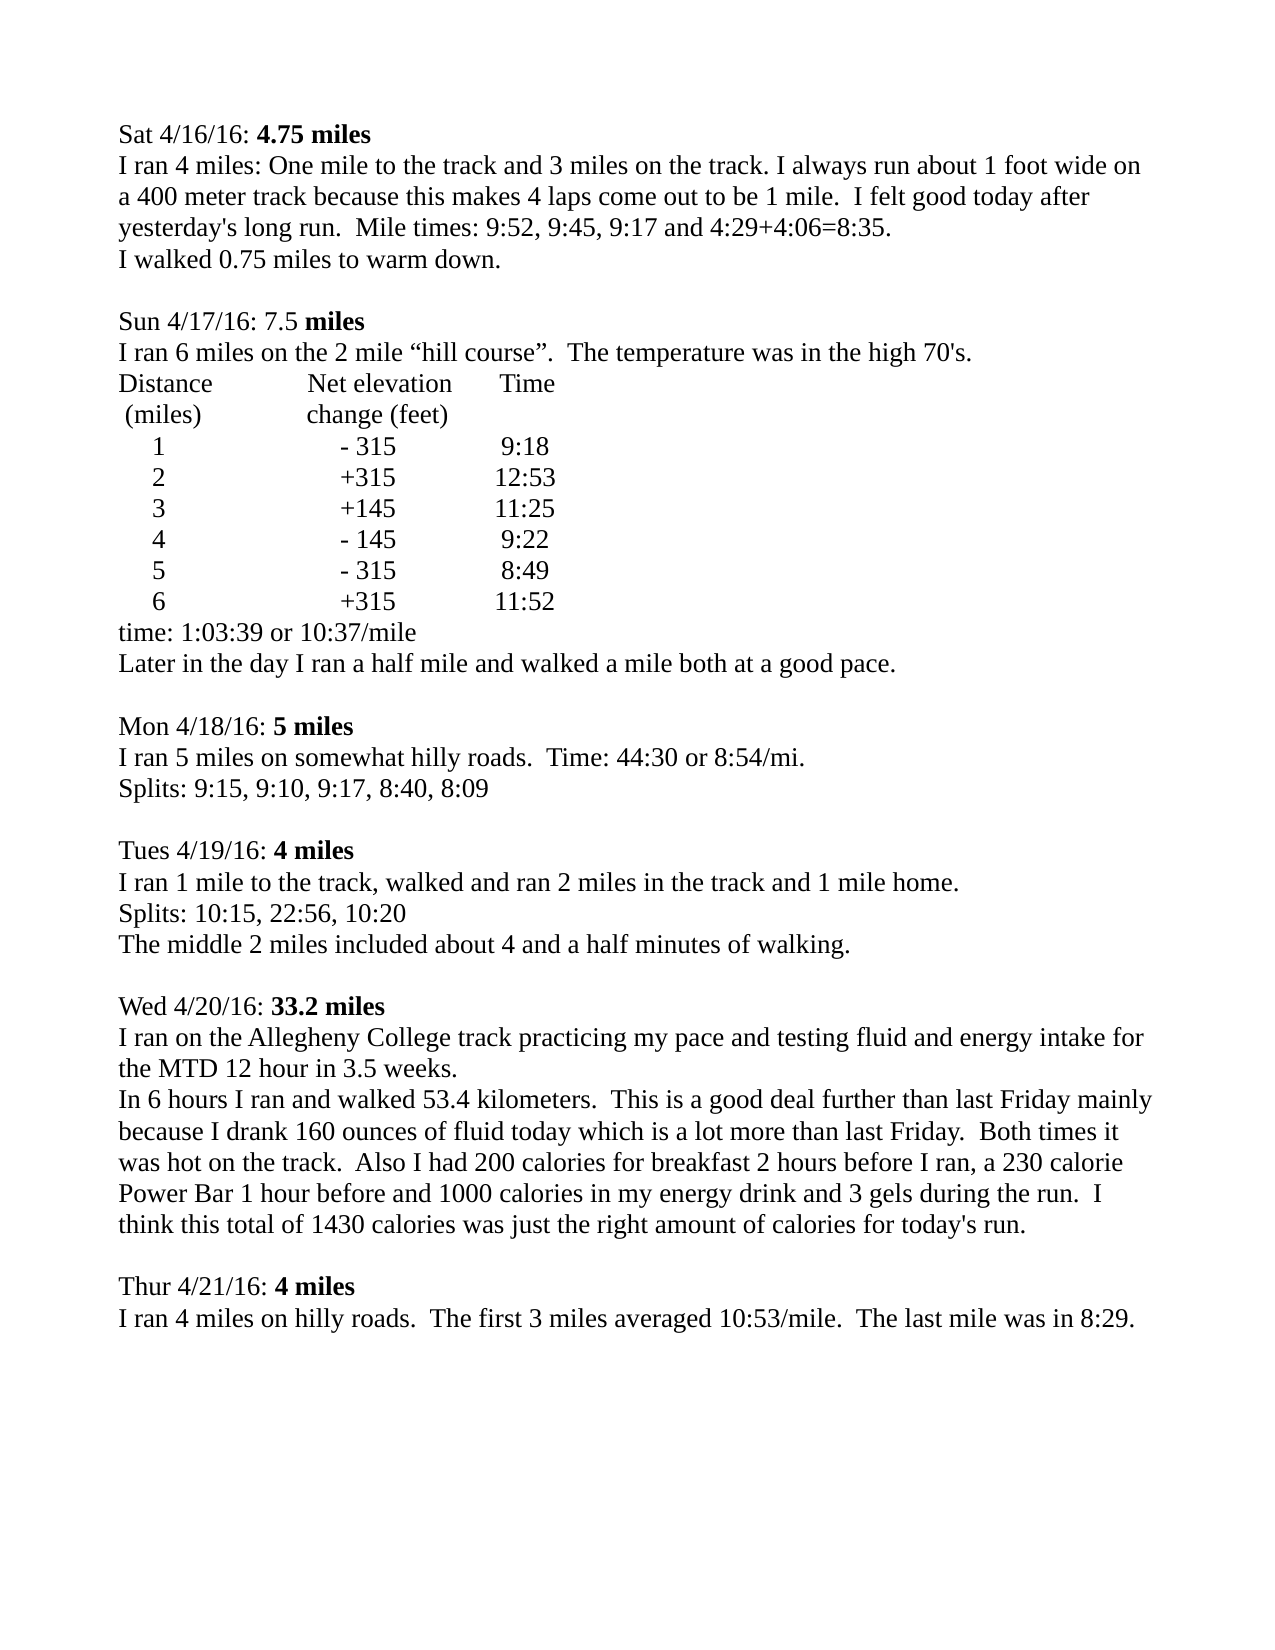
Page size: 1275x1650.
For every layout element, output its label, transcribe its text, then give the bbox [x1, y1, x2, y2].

text Later in the day I ran a half mile and walked a mile both at a good pace. [118, 648, 1157, 679]
text Wed 4/20/16: 33.2 miles [118, 990, 1157, 1021]
text The middle 2 miles included about 4 and a half minutes of walking. [118, 928, 1157, 959]
text 5 - 315 8:49 [118, 554, 1157, 585]
text I ran 1 mile to the track, walked and ran 2 miles in the track and 1 mile home. [118, 866, 1157, 897]
text Thur 4/21/16: 4 miles [118, 1271, 1157, 1302]
text 4 - 145 9:22 [118, 523, 1157, 554]
text Splits: 9:15, 9:10, 9:17, 8:40, 8:09 [118, 772, 1157, 803]
text 2 +315 12:53 [118, 461, 1157, 492]
text 6 +315 11:52 [118, 585, 1157, 616]
text I walked 0.75 miles to warm down. [118, 243, 1157, 274]
text Splits: 10:15, 22:56, 10:20 [118, 897, 1157, 928]
text 1 - 315 9:18 [118, 429, 1157, 461]
text I ran 5 miles on somewhat hilly roads. Time: 44:30 or 8:54/mi. [118, 741, 1157, 772]
text 3 +145 11:25 [118, 492, 1157, 523]
text I ran 6 miles on the 2 mile “hill course”. The temperature was in the high 70's. [118, 336, 1157, 367]
text I ran on the Allegheny College track practicing my pace and testing fluid and energy intake for the MTD 12 hour in 3.5 weeks. [118, 1021, 1157, 1084]
text (miles) change (feet) [118, 398, 1157, 429]
text Tues 4/19/16: 4 miles [118, 834, 1157, 866]
text I ran 4 miles: One mile to the track and 3 miles on the track. I always run about 1 foot wide on a 400 meter track because this makes 4 laps come out to be 1 mile. I felt good today after yesterday's long run. Mile times: 9:52, 9:45, 9:17 and 4:29+4:06=8:35. [118, 149, 1157, 243]
text I ran 4 miles on hilly roads. The first 3 miles averaged 10:53/mile. The last mile was in 8:29. [118, 1302, 1157, 1333]
text Mon 4/18/16: 5 miles [118, 710, 1157, 741]
text Distance Net elevation Time [118, 367, 1157, 398]
text Sun 4/17/16: 7.5 miles [118, 305, 1157, 336]
text Sat 4/16/16: 4.75 miles [118, 118, 1157, 149]
text time: 1:03:39 or 10:37/mile [118, 616, 1157, 648]
text In 6 hours I ran and walked 53.4 kilometers. This is a good deal further than last Friday mainly because I drank 160 ounces of fluid today which is a lot more than last Friday. Both times it was hot on the track. Also I had 200 calories for breakfast 2 hours before I ran, a 230 calorie Power Bar 1 hour before and 1000 calories in my energy drink and 3 gels during the run. I think this total of 1430 calories was just the right amount of calories for today's run. [118, 1084, 1157, 1239]
